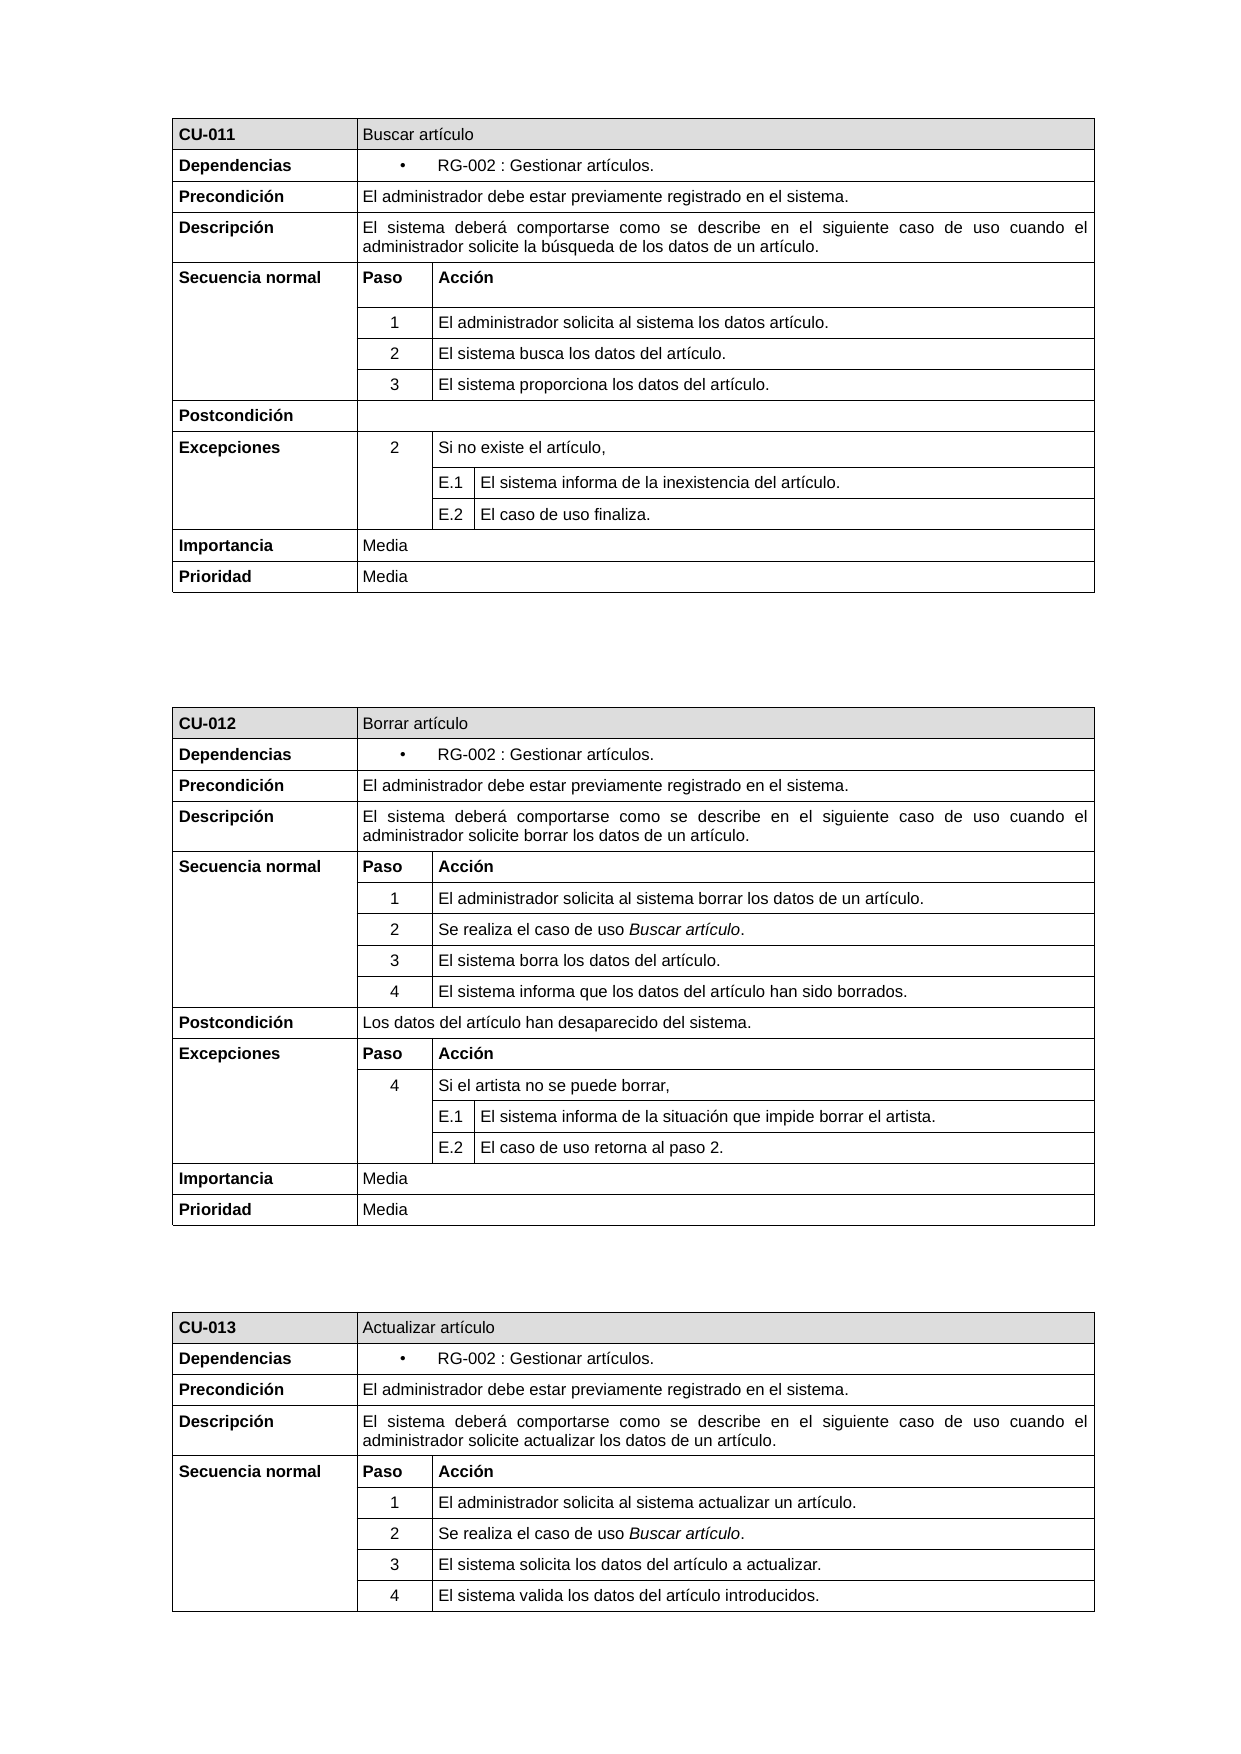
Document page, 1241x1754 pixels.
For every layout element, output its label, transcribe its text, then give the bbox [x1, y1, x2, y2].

table_cell Dependencias [173, 1344, 357, 1374]
table_cell El sistema informa que los datos del artículo han sido borrados. [433, 977, 1094, 1007]
table_cell Secuencia normal [173, 852, 357, 1007]
table_cell RG-002 : Gestionar artículos. [358, 739, 1094, 769]
table_cell Se realiza el caso de uso Buscar artículo. [433, 914, 1094, 944]
table_cell 4 [358, 1070, 432, 1162]
table_cell Precondición [173, 182, 357, 212]
table_cell E.2 [433, 499, 474, 529]
table_cell El caso de uso finaliza. [475, 499, 1094, 529]
table_cell 3 [358, 946, 432, 976]
table_cell 2 [358, 339, 432, 369]
table_cell E.2 [433, 1133, 474, 1162]
table_cell 1 [358, 883, 432, 913]
table_cell 2 [358, 914, 432, 944]
table_cell Descripción [173, 802, 357, 851]
table_cell Acción [433, 1456, 1094, 1487]
table_cell E.1 [433, 1101, 474, 1131]
table_cell Media [358, 562, 1094, 592]
table_header Buscar artículo [358, 119, 1094, 149]
table_cell Si el artista no se puede borrar, [433, 1070, 1094, 1100]
table_cell El administrador solicita al sistema borrar los datos de un artículo. [433, 883, 1094, 913]
table_cell Precondición [173, 1375, 357, 1405]
table_cell Excepciones [173, 1039, 357, 1162]
table_cell Secuencia normal [173, 263, 357, 400]
table_cell Paso [358, 263, 432, 307]
table_header CU-012 [173, 708, 357, 738]
table_cell El administrador debe estar previamente registrado en el sistema. [358, 182, 1094, 212]
table_cell Prioridad [173, 1195, 357, 1225]
table_cell El caso de uso retorna al paso 2. [475, 1133, 1094, 1162]
table_cell RG-002 : Gestionar artículos. [358, 1344, 1094, 1374]
table_cell Descripción [173, 1406, 357, 1455]
table_cell Dependencias [173, 739, 357, 769]
table_cell Paso [358, 852, 432, 882]
table_cell Importancia [173, 1164, 357, 1194]
table_cell Postcondición [173, 401, 357, 431]
table_cell Media [358, 1195, 1094, 1225]
table_cell 2 [358, 1519, 432, 1549]
table_cell Importancia [173, 530, 357, 561]
table_cell Secuencia normal [173, 1456, 357, 1611]
table_cell 3 [358, 1550, 432, 1580]
table_cell Acción [433, 1039, 1094, 1069]
table_cell 3 [358, 370, 432, 400]
table_header CU-011 [173, 119, 357, 149]
table_cell El administrador solicita al sistema actualizar un artículo. [433, 1488, 1094, 1518]
table_cell Acción [433, 263, 1094, 307]
table_cell El sistema deberá comportarse como se describe en el siguiente caso de uso cuando el administrador solicite la búsqueda de los datos de un artículo. [358, 213, 1094, 262]
table_cell El sistema solicita los datos del artículo a actualizar. [433, 1550, 1094, 1580]
table_cell Se realiza el caso de uso Buscar artículo. [433, 1519, 1094, 1549]
table_cell Postcondición [173, 1008, 357, 1038]
table_cell [358, 401, 1094, 431]
table_cell El administrador debe estar previamente registrado en el sistema. [358, 1375, 1094, 1405]
table_cell E.1 [433, 468, 474, 498]
table_cell Descripción [173, 213, 357, 262]
table_cell Media [358, 530, 1094, 561]
table_cell El sistema valida los datos del artículo introducidos. [433, 1581, 1094, 1611]
table_cell 1 [358, 1488, 432, 1518]
table_cell Precondición [173, 771, 357, 801]
table_header Actualizar artículo [358, 1313, 1094, 1343]
table_cell El sistema borra los datos del artículo. [433, 946, 1094, 976]
table_cell Si no existe el artículo, [433, 432, 1094, 467]
table_cell El sistema deberá comportarse como se describe en el siguiente caso de uso cuando el administrador solicite borrar los datos de un artículo. [358, 802, 1094, 851]
table_cell El sistema informa de la situación que impide borrar el artista. [475, 1101, 1094, 1131]
table_cell 1 [358, 308, 432, 338]
table_cell El sistema proporciona los datos del artículo. [433, 370, 1094, 400]
table_cell El sistema informa de la inexistencia del artículo. [475, 468, 1094, 498]
table_cell Dependencias [173, 150, 357, 181]
table_cell Prioridad [173, 562, 357, 592]
table_header CU-013 [173, 1313, 357, 1343]
table_cell 4 [358, 1581, 432, 1611]
table_header Borrar artículo [358, 708, 1094, 738]
table_cell RG-002 : Gestionar artículos. [358, 150, 1094, 181]
table_cell Paso [358, 1039, 432, 1069]
table_cell Excepciones [173, 432, 357, 529]
table_cell El sistema busca los datos del artículo. [433, 339, 1094, 369]
table_cell El administrador debe estar previamente registrado en el sistema. [358, 771, 1094, 801]
table_cell 2 [358, 432, 432, 529]
table_cell Paso [358, 1456, 432, 1487]
table_cell Media [358, 1164, 1094, 1194]
table_cell 4 [358, 977, 432, 1007]
table_cell El administrador solicita al sistema los datos artículo. [433, 308, 1094, 338]
table_cell El sistema deberá comportarse como se describe en el siguiente caso de uso cuando el administrador solicite actualizar los datos de un artículo. [358, 1406, 1094, 1455]
table_cell Los datos del artículo han desaparecido del sistema. [358, 1008, 1094, 1038]
table_cell Acción [433, 852, 1094, 882]
